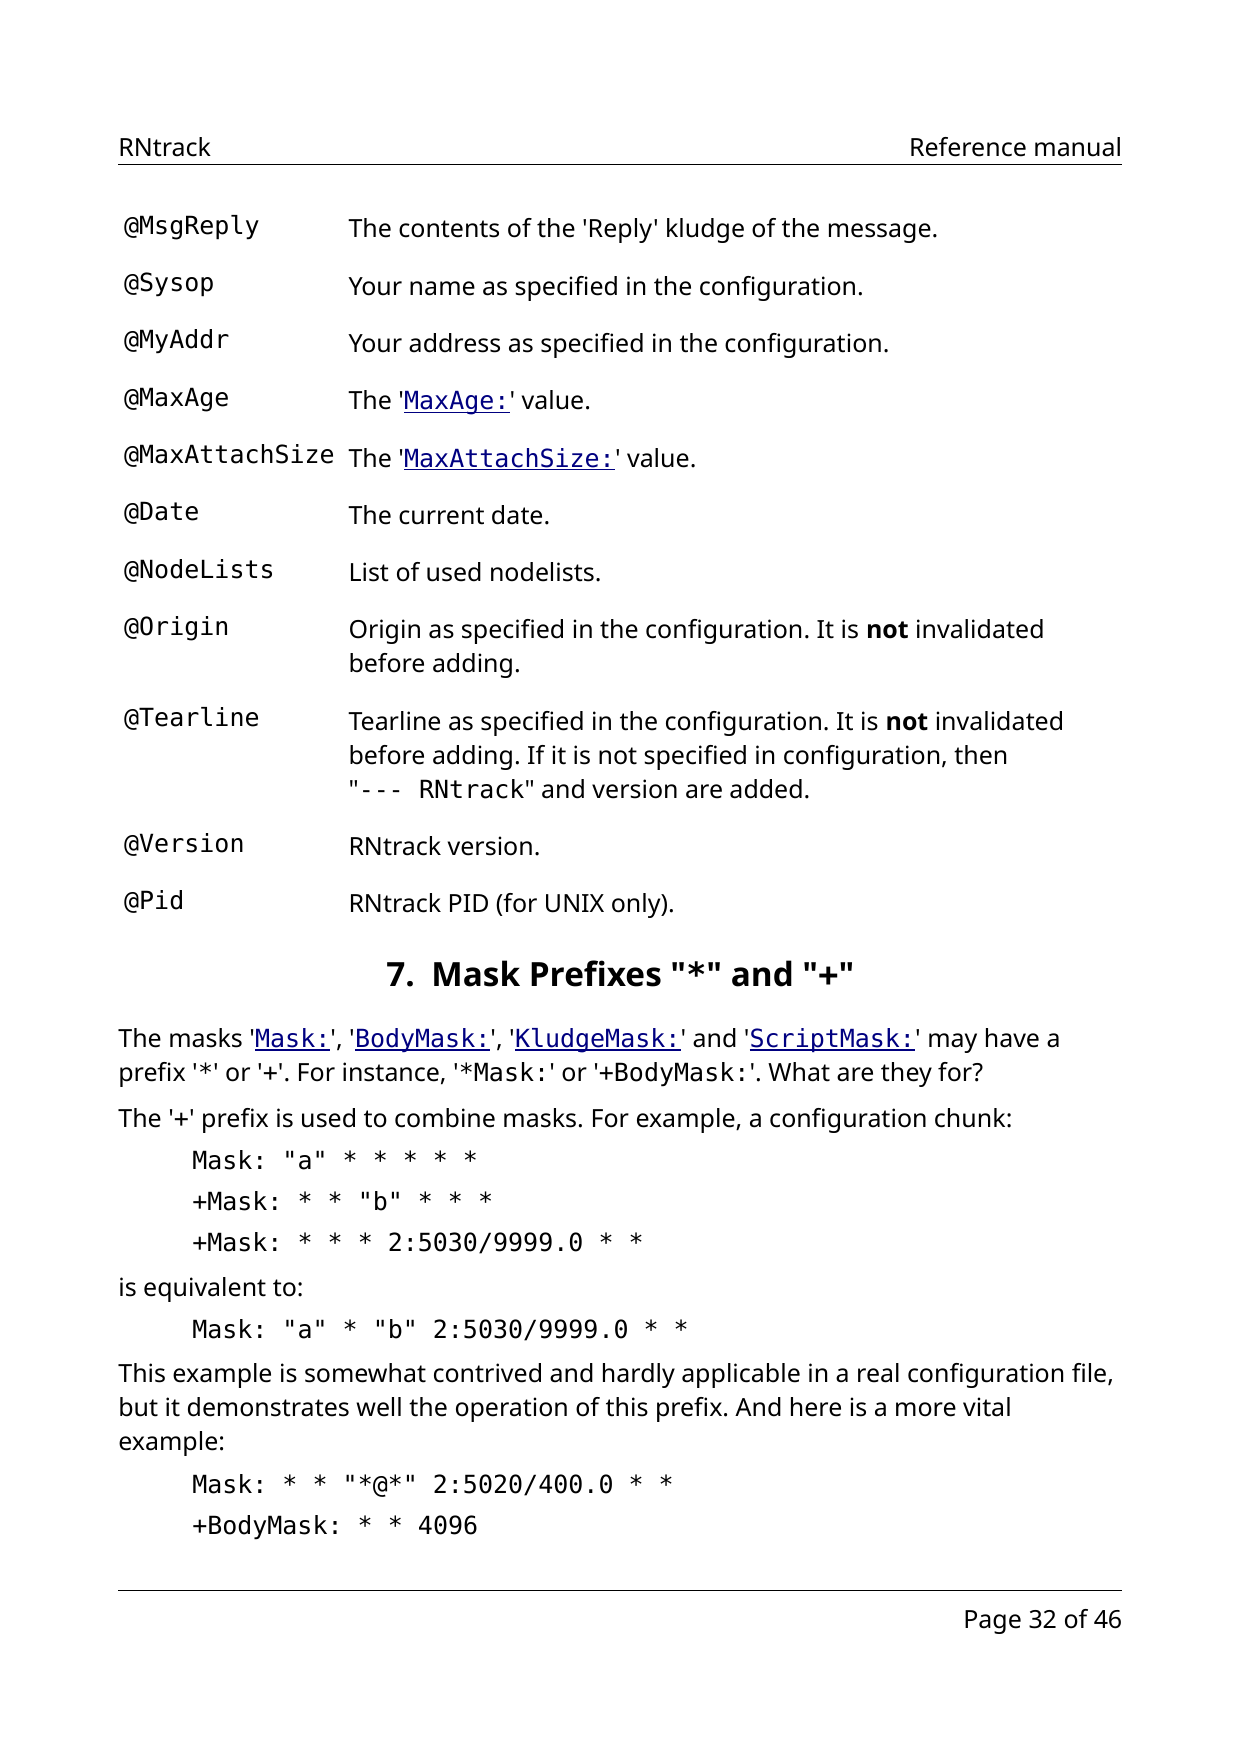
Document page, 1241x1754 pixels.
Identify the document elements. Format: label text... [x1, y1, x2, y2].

table_cell @Sysop [118, 251, 343, 308]
text This example is somewhat contrived and hardly applicable in a real configuration file, but it demonstrates well the operation of this prefix. And here is a more vital example: [118, 1356, 1122, 1458]
table_cell RNtrack version. [343, 811, 1122, 869]
table_cell Your address as specified in the configuration. [343, 308, 1122, 365]
table_cell The current date. [343, 480, 1122, 537]
text The masks 'Mask:', 'BodyMask:', 'KludgeMask:' and 'ScriptMask:' may have a prefix '*' or '+'. For instance, '*Mask:' or '+BodyMask:'. What are they for? [118, 1021, 1122, 1089]
table_cell @MaxAttachSize [118, 423, 343, 480]
table_cell @NodeLists [118, 537, 343, 594]
text Mask: * * "*@*" 2:5020/400.0 * * [192, 1470, 1122, 1499]
table_cell @Tearline [118, 686, 343, 811]
table_cell The 'MaxAttachSize:' value. [343, 423, 1122, 480]
text is equivalent to: [118, 1269, 1122, 1303]
table_cell @Version [118, 811, 343, 869]
table_cell @Pid [118, 869, 343, 926]
table_cell Your name as specified in the configuration. [343, 251, 1122, 308]
text +Mask: * * * 2:5030/9999.0 * * [192, 1228, 1122, 1257]
table_cell @MyAddr [118, 308, 343, 365]
table_cell RNtrack PID (for UNIX only). [343, 869, 1122, 926]
text +Mask: * * "b" * * * [192, 1187, 1122, 1216]
text Mask: "a" * * * * * [192, 1146, 1122, 1176]
table_cell Tearline as specified in the configuration. It is not invalidated before adding. If it is not specified in configuration, then "--- RNtrack" and version are added. [343, 686, 1122, 811]
text The '+' prefix is used to combine masks. For example, a configuration chunk: [118, 1101, 1122, 1134]
text +BodyMask: * * 4096 [192, 1511, 1122, 1540]
subtitle Mask Prefixes "*" and "+" [118, 951, 1122, 996]
table_cell @Origin [118, 595, 343, 686]
table_cell @Date [118, 480, 343, 537]
table_cell Origin as specified in the configuration. It is not invalidated before adding. [343, 595, 1122, 686]
text Mask: "a" * "b" 2:5030/9999.0 * * [192, 1315, 1122, 1344]
table_cell List of used nodelists. [343, 537, 1122, 594]
table_cell @MaxAge [118, 365, 343, 423]
table_cell The contents of the 'Reply' kludge of the message. [343, 194, 1122, 251]
table_cell The 'MaxAge:' value. [343, 365, 1122, 423]
table_cell @MsgReply [118, 194, 343, 251]
